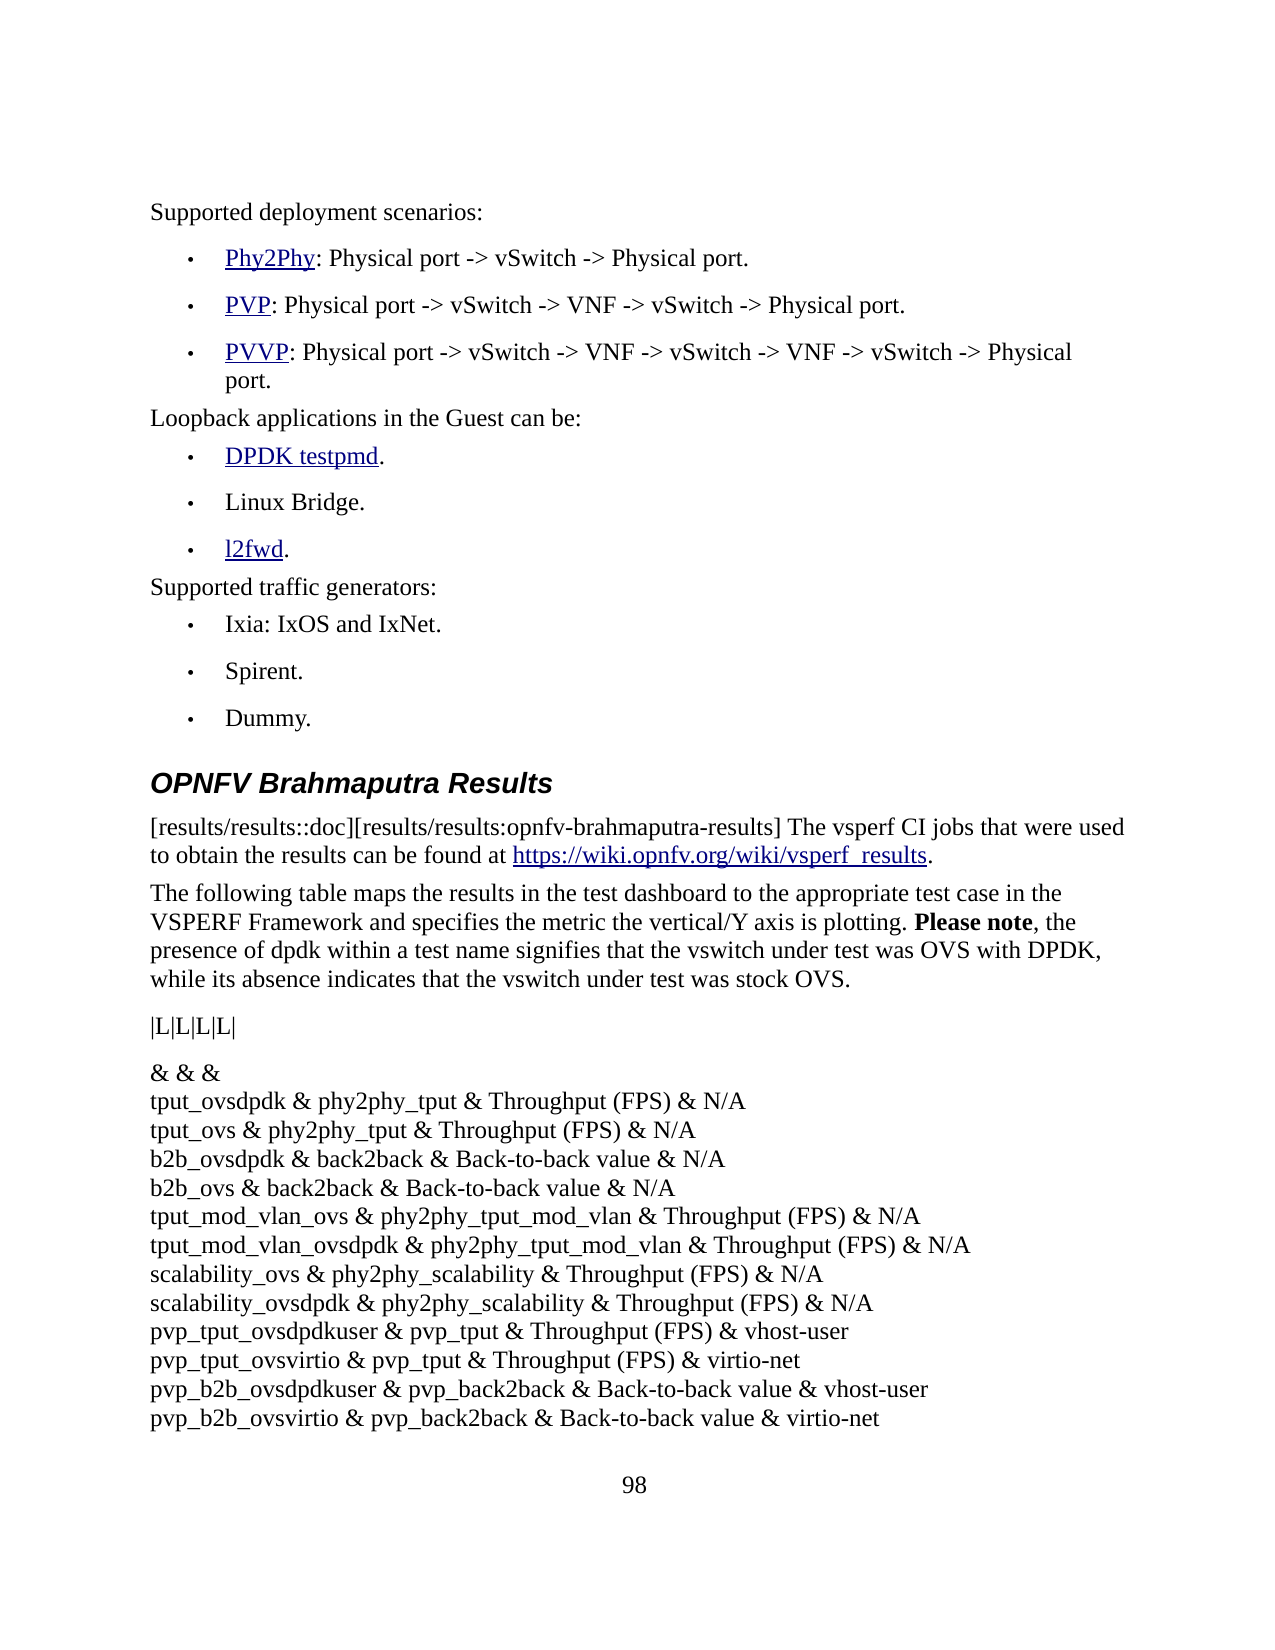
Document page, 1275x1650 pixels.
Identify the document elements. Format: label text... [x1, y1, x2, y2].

list l2fwd. [187, 534, 1125, 563]
list Dummy. [187, 703, 1125, 732]
list Spirent. [187, 656, 1125, 685]
text & & & tput_ovsdpdk & phy2phy_tput & Throughput (FPS) & N/A tput_ovs & phy2phy_tput & Throughput (FPS) & N/A b2b_ovsdpdk & back2back & Back-to-back value & N/A b2b_ovs & back2back & Back-to-back value & N/A tput_mod_vlan_ovs & phy2phy_tput_mod_vlan & Throughput (FPS) & N/A tput_mod_vlan_ovsdpdk & phy2phy_tput_mod_vlan & Throughput (FPS) & N/A scalability_ovs & phy2phy_scalability & Throughput (FPS) & N/A scalability_ovsdpdk & phy2phy_scalability & Throughput (FPS) & N/A pvp_tput_ovsdpdkuser & pvp_tput & Throughput (FPS) & vhost-user pvp_tput_ovsvirtio & pvp_tput & Throughput (FPS) & virtio-net pvp_b2b_ovsdpdkuser & pvp_back2back & Back-to-back value & vhost-user pvp_b2b_ovsvirtio & pvp_back2back & Back-to-back value & virtio-net [150, 1058, 1125, 1431]
list Linux Bridge. [187, 487, 1125, 516]
list Ixia: IxOS and IxNet. [187, 609, 1125, 638]
text Supported deployment scenarios: [150, 197, 1125, 225]
text |L|L|L|L| [150, 1011, 1125, 1040]
text The following table maps the results in the test dashboard to the appropriate test case in the VSPERF Framework and specifies the metric the vertical/Y axis is plotting. Please note, the presence of dpdk within a test name signifies that the vswitch under test was OVS with DPDK, while its absence indicates that the vswitch under test was stock OVS. [150, 878, 1125, 993]
subtitle OPNFV Brahmaputra Results [150, 766, 1125, 799]
list Phy2Phy: Physical port -> vSwitch -> Physical port. [187, 243, 1125, 272]
text [150, 150, 1125, 179]
text Supported traffic generators: [150, 572, 1125, 601]
list PVP: Physical port -> vSwitch -> VNF -> vSwitch -> Physical port. [187, 290, 1125, 319]
list DPDK testpmd. [187, 441, 1125, 469]
text [results/results::doc][results/results:opnfv-brahmaputra-results] The vsperf CI jobs that were used to obtain the results can be found at https://wiki.opnfv.org/wiki/vsperf_results. [150, 812, 1125, 869]
list PVVP: Physical port -> vSwitch -> VNF -> vSwitch -> VNF -> vSwitch -> Physical port. [187, 337, 1125, 394]
text Loopback applications in the Guest can be: [150, 403, 1125, 432]
